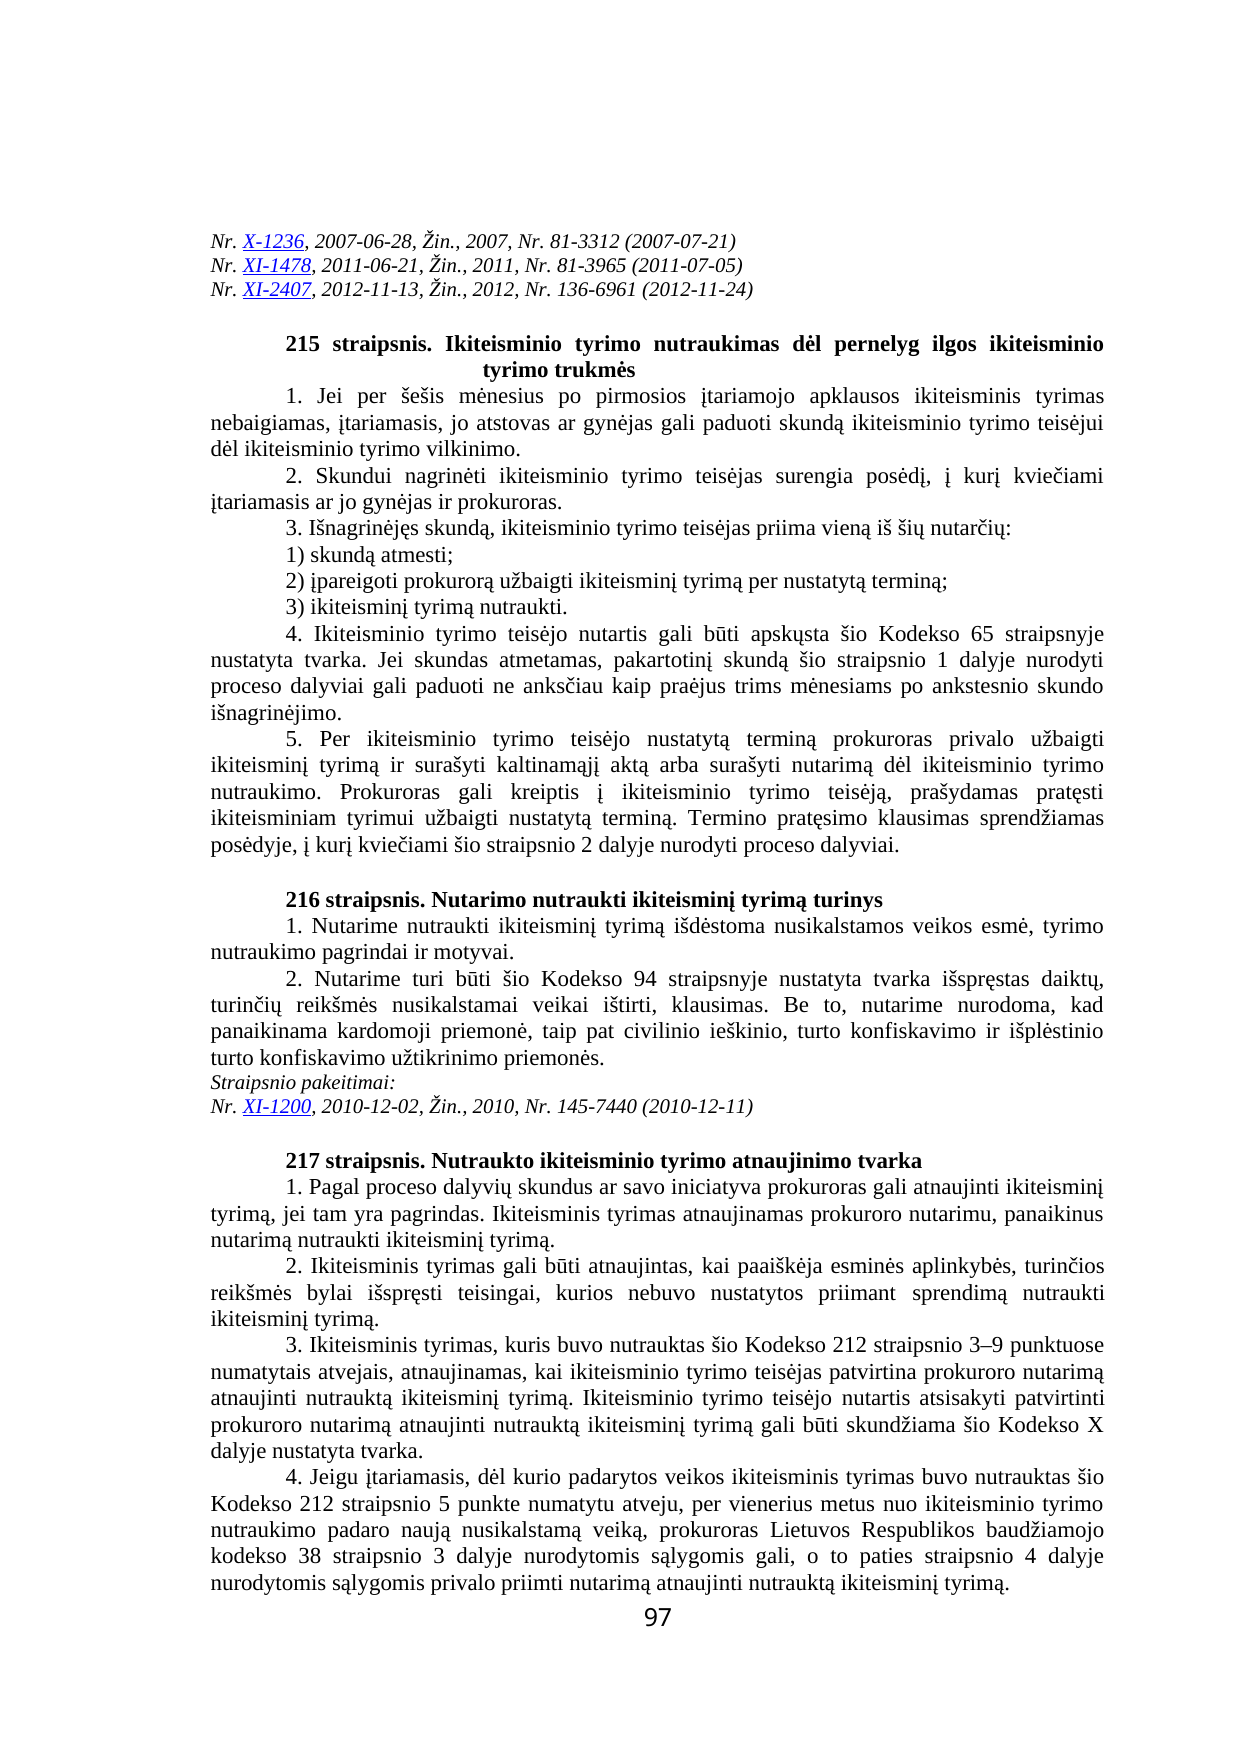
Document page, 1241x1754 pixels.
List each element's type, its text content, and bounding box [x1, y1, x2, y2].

text 2. Skundui nagrinėti ikiteisminio tyrimo teisėjas surengia posėdį, į kurį kviečiami įtariamasis ar jo gynėjas ir prokuroras. [210, 462, 1105, 514]
text 1) skundą atmesti; [210, 541, 1105, 567]
text 217 straipsnis. Nutraukto ikiteisminio tyrimo atnaujinimo tvarka [210, 1147, 1105, 1173]
text 216 straipsnis. Nutarimo nutraukti ikiteisminį tyrimą turinys [210, 886, 1105, 912]
text 2. Nutarime turi būti šio Kodekso 94 straipsnyje nustatyta tvarka išspręstas daiktų, turinčių reikšmės nusikalstamai veikai ištirti, klausimas. Be to, nutarime nurodoma, kad panaikinama kardomoji priemonė, taip pat civilinio ieškinio, turto konfiskavimo ir išplėstinio turto konfiskavimo užtikrinimo priemonės. [210, 965, 1105, 1070]
text 1. Pagal proceso dalyvių skundus ar savo iniciatyva prokuroras gali atnaujinti ikiteisminį tyrimą, jei tam yra pagrindas. Ikiteisminis tyrimas atnaujinamas prokuroro nutarimu, panaikinus nutarimą nutraukti ikiteisminį tyrimą. [210, 1173, 1105, 1252]
text Nr. XI-2407, 2012-11-13, Žin., 2012, Nr. 136-6961 (2012-11-24) [210, 277, 1105, 301]
text 3. Ikiteisminis tyrimas, kuris buvo nutrauktas šio Kodekso 212 straipsnio 3–9 punktuose numatytais atvejais, atnaujinamas, kai ikiteisminio tyrimo teisėjas patvirtina prokuroro nutarimą atnaujinti nutrauktą ikiteisminį tyrimą. Ikiteisminio tyrimo teisėjo nutartis atsisakyti patvirtinti prokuroro nutarimą atnaujinti nutrauktą ikiteisminį tyrimą gali būti skundžiama šio Kodekso X dalyje nustatyta tvarka. [210, 1332, 1105, 1463]
text 3. Išnagrinėjęs skundą, ikiteisminio tyrimo teisėjas priima vieną iš šių nutarčių: [210, 514, 1105, 541]
text 5. Per ikiteisminio tyrimo teisėjo nustatytą terminą prokuroras privalo užbaigti ikiteisminį tyrimą ir surašyti kaltinamąjį aktą arba surašyti nutarimą dėl ikiteisminio tyrimo nutraukimo. Prokuroras gali kreiptis į ikiteisminio tyrimo teisėją, prašydamas pratęsti ikiteisminiam tyrimui užbaigti nustatytą terminą. Termino pratęsimo klausimas sprendžiamas posėdyje, į kurį kviečiami šio straipsnio 2 dalyje nurodyti proceso dalyviai. [210, 725, 1105, 857]
text Nr. X-1236, 2007-06-28, Žin., 2007, Nr. 81-3312 (2007-07-21) [210, 229, 1105, 253]
text Nr. XI-1478, 2011-06-21, Žin., 2011, Nr. 81-3965 (2011-07-05) [210, 253, 1105, 277]
text 4. Jeigu įtariamasis, dėl kurio padarytos veikos ikiteisminis tyrimas buvo nutrauktas šio Kodekso 212 straipsnio 5 punkte numatytu atveju, per vienerius metus nuo ikiteisminio tyrimo nutraukimo padaro naują nusikalstamą veiką, prokuroras Lietuvos Respublikos baudžiamojo kodekso 38 straipsnio 3 dalyje nurodytomis sąlygomis gali, o to paties straipsnio 4 dalyje nurodytomis sąlygomis privalo priimti nutarimą atnaujinti nutrauktą ikiteisminį tyrimą. [210, 1463, 1105, 1595]
text 1. Jei per šešis mėnesius po pirmosios įtariamojo apklausos ikiteisminis tyrimas nebaigiamas, įtariamasis, jo atstovas ar gynėjas gali paduoti skundą ikiteisminio tyrimo teisėjui dėl ikiteisminio tyrimo vilkinimo. [210, 383, 1105, 462]
text 3) ikiteisminį tyrimą nutraukti. [210, 593, 1105, 620]
text Nr. XI-1200, 2010-12-02, Žin., 2010, Nr. 145-7440 (2010-12-11) [210, 1094, 1105, 1118]
text Straipsnio pakeitimai: [210, 1070, 1105, 1094]
text 1. Nutarime nutraukti ikiteisminį tyrimą išdėstoma nusikalstamos veikos esmė, tyrimo nutraukimo pagrindai ir motyvai. [210, 912, 1105, 965]
text 215 straipsnis. Ikiteisminio tyrimo nutraukimas dėl pernelyg ilgos ikiteisminio tyrimo trukmės [285, 330, 1105, 383]
text 2. Ikiteisminis tyrimas gali būti atnaujintas, kai paaiškėja esminės aplinkybės, turinčios reikšmės bylai išspręsti teisingai, kurios nebuvo nustatytos priimant sprendimą nutraukti ikiteisminį tyrimą. [210, 1252, 1105, 1332]
text 4. Ikiteisminio tyrimo teisėjo nutartis gali būti apskųsta šio Kodekso 65 straipsnyje nustatyta tvarka. Jei skundas atmetamas, pakartotinį skundą šio straipsnio 1 dalyje nurodyti proceso dalyviai gali paduoti ne anksčiau kaip praėjus trims mėnesiams po ankstesnio skundo išnagrinėjimo. [210, 620, 1105, 725]
text 2) įpareigoti prokurorą užbaigti ikiteisminį tyrimą per nustatytą terminą; [210, 567, 1105, 593]
